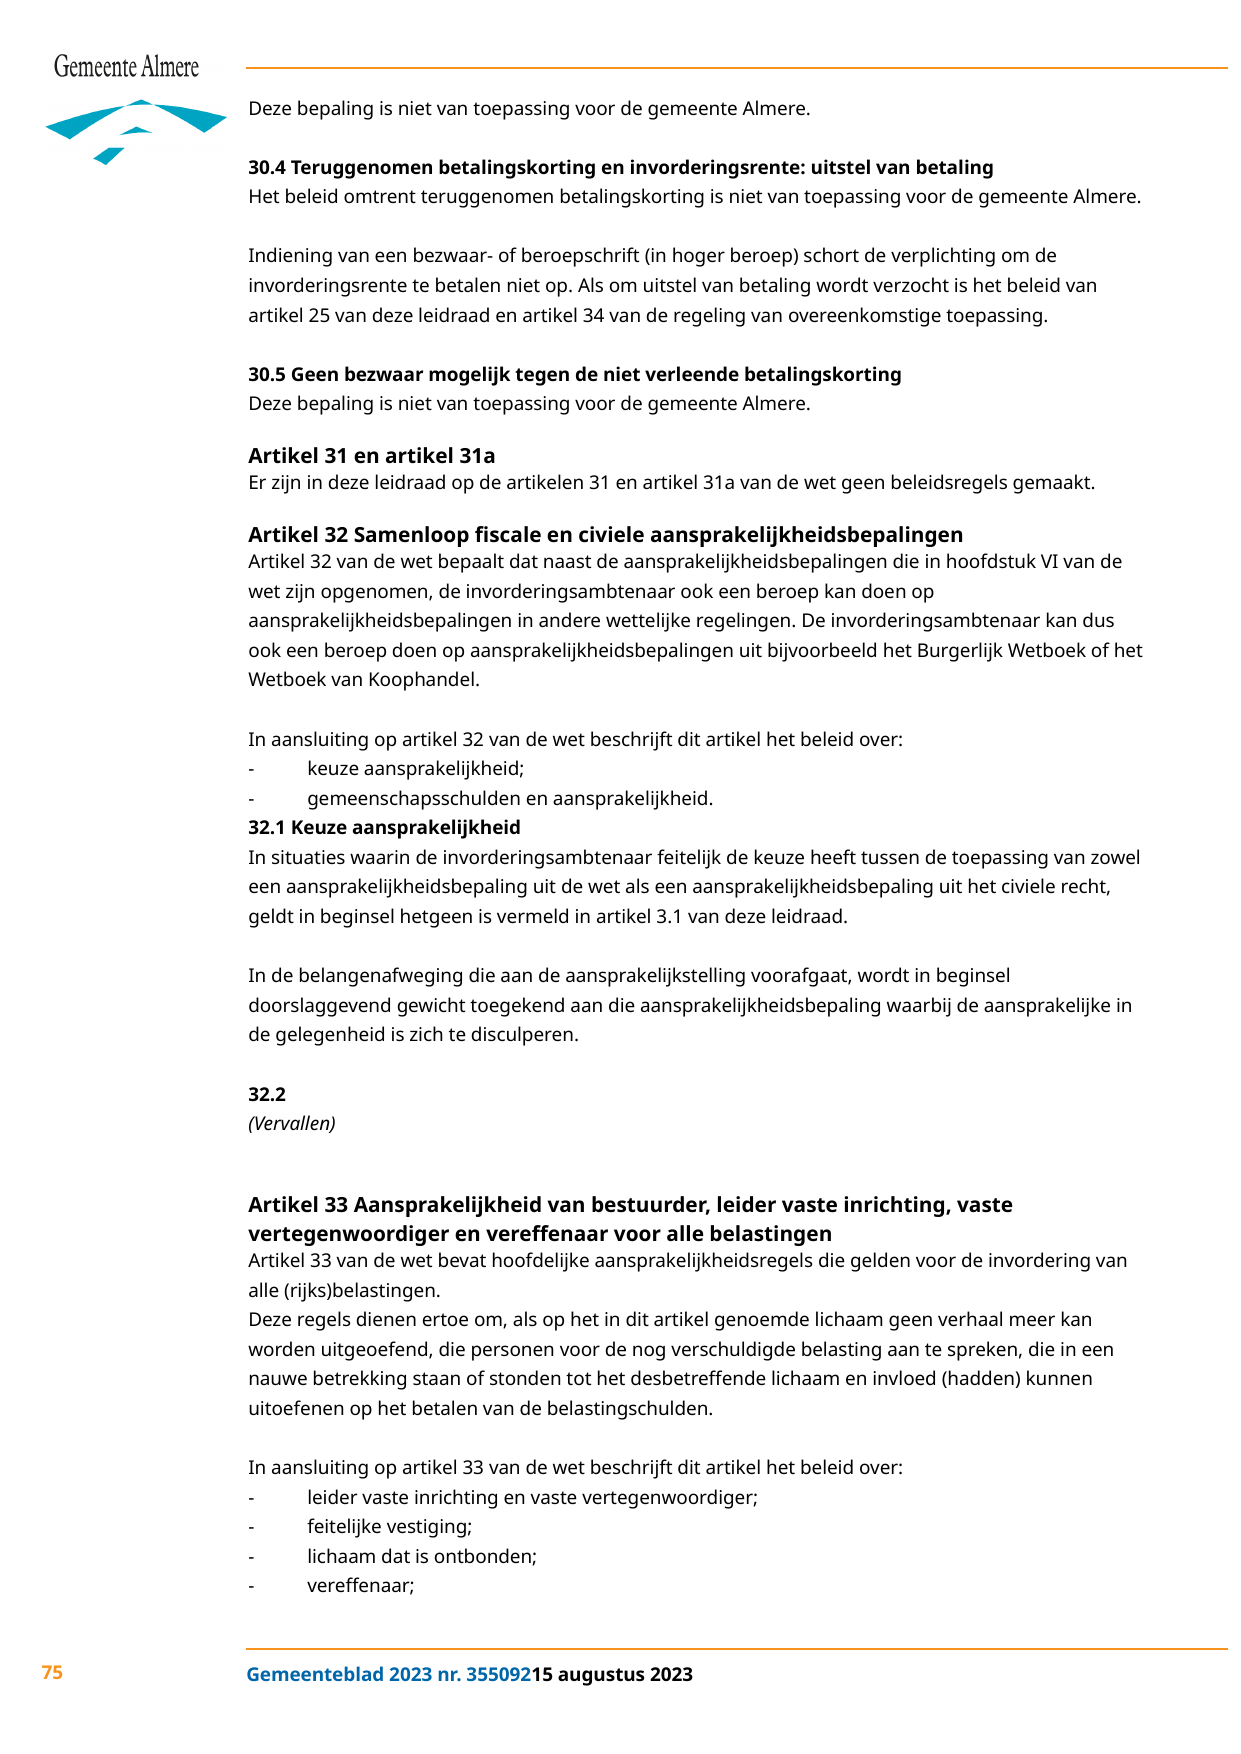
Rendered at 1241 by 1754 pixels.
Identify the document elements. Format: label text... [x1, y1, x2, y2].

list gemeenschapsschulden en aansprakelijkheid. [248, 785, 1152, 811]
text In aansluiting op artikel 32 van de wet beschrijft dit artikel het beleid over: [248, 726, 1152, 752]
text Deze bepaling is niet van toepassing voor de gemeente Almere. [248, 391, 1152, 416]
text Artikel 33 Aansprakelijkheid van bestuurder, leider vaste inrichting, vaste vertegenwoordiger en vereffenaar voor alle belastingen [248, 1190, 1152, 1247]
list vereffenaar; [248, 1573, 1152, 1598]
text Artikel 32 Samenloop fiscale en civiele aansprakelijkheidsbepalingen [248, 520, 1152, 548]
text Deze bepaling is niet van toepassing voor de gemeente Almere. [248, 95, 1152, 121]
list lichaam dat is ontbonden; [248, 1543, 1152, 1569]
text Deze regels dienen ertoe om, als op het in dit artikel genoemde lichaam geen verhaal meer kan worden uitgeoefend, die personen voor de nog verschuldigde belasting aan te spreken, die in een nauwe betrekking staan of stonden tot het desbetreffende lichaam en invloed (hadden) kunnen uitoefenen op het betalen van de belastingschulden. [248, 1306, 1152, 1421]
text 32.2 [248, 1081, 1152, 1107]
list feitelijke vestiging; [248, 1513, 1152, 1539]
text Indiening van een bezwaar- of beroepschrift (in hoger beroep) schort de verplichting om de invorderingsrente te betalen niet op. Als om uitstel van betaling wordt verzocht is het beleid van artikel 25 van deze leidraad en artikel 34 van de regeling van overeenkomstige toepassing. [248, 243, 1152, 328]
list keuze aansprakelijkheid; [248, 755, 1152, 781]
text In aansluiting op artikel 33 van de wet beschrijft dit artikel het beleid over: [248, 1454, 1152, 1480]
picture [41, 47, 231, 172]
text Het beleid omtrent teruggenomen betalingskorting is niet van toepassing voor de gemeente Almere. [248, 183, 1152, 209]
text In de belangenafweging die aan de aansprakelijkstelling voorafgaat, wordt in beginsel doorslaggevend gewicht toegekend aan die aansprakelijkheidsbepaling waarbij de aansprakelijke in de gelegenheid is zich te disculperen. [248, 962, 1152, 1047]
text (Vervallen) [248, 1110, 1152, 1136]
text Artikel 32 van de wet bepaalt dat naast de aansprakelijkheidsbepalingen die in hoofdstuk VI van de wet zijn opgenomen, de invorderingsambtenaar ook een beroep kan doen op aansprakelijkheidsbepalingen in andere wettelijke regelingen. De invorderingsambtenaar kan dus ook een beroep doen op aansprakelijkheidsbepalingen uit bijvoorbeeld het Burgerlijk Wetboek of het Wetboek van Koophandel. [248, 548, 1152, 692]
text 32.1 Keuze aansprakelijkheid [248, 814, 1152, 840]
list leider vaste inrichting en vaste vertegenwoordiger; [248, 1484, 1152, 1510]
text Artikel 31 en artikel 31a [248, 441, 1152, 469]
text In situaties waarin de invorderingsambtenaar feitelijk de keuze heeft tussen de toepassing van zowel een aansprakelijkheidsbepaling uit de wet als een aansprakelijkheidsbepaling uit het civiele recht, geldt in beginsel hetgeen is vermeld in artikel 3.1 van deze leidraad. [248, 844, 1152, 929]
text 30.4 Teruggenomen betalingskorting en invorderingsrente: uitstel van betaling [248, 154, 1152, 180]
text 30.5 Geen bezwaar mogelijk tegen de niet verleende betalingskorting [248, 361, 1152, 387]
text Er zijn in deze leidraad op de artikelen 31 en artikel 31a van de wet geen beleidsregels gemaakt. [248, 469, 1152, 495]
text Artikel 33 van de wet bevat hoofdelijke aansprakelijkheidsregels die gelden voor de invordering van alle (rijks)belastingen. [248, 1247, 1152, 1303]
